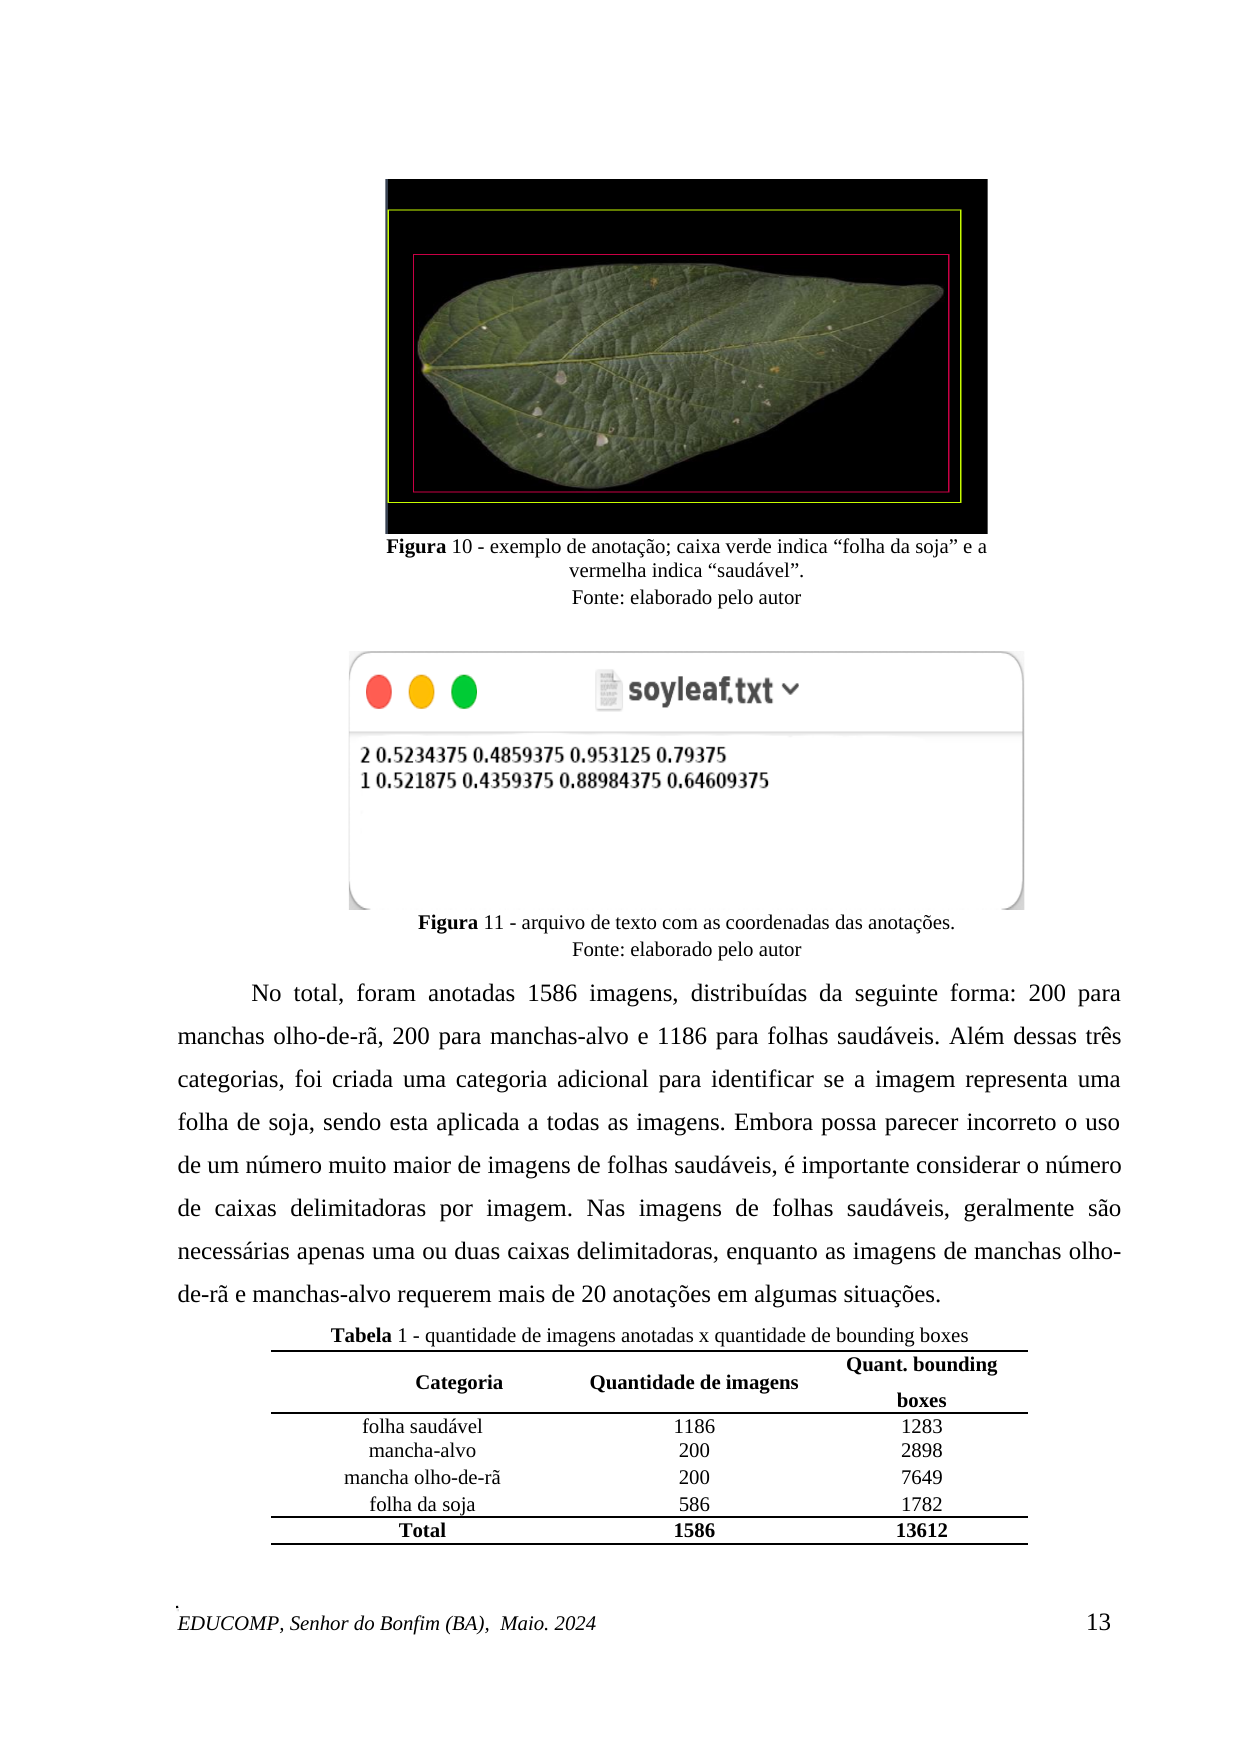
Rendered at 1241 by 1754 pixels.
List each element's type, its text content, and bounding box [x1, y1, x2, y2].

picture [348, 651, 1025, 910]
table_cell folha da soja [271, 1492, 573, 1516]
table_cell 1186 [573, 1414, 815, 1438]
text Figura 10 - exemplo de anotação; caixa verde indica “folha da soja” e a vermelha indica “saudável”. [369, 534, 1003, 582]
table_cell mancha olho-de-rã [271, 1463, 573, 1492]
text No total, foram anotadas 1586 imagens, distribuídas da seguinte forma: 200 para manchas olho-de-rã, 200 para manchas-alvo e 1186 para folhas saudáveis. Além dessas três categorias, foi criada uma categoria adicional para identificar se a imagem representa uma folha de soja, sendo esta aplicada a todas as imagens. Embora possa parecer incorreto o uso de um número muito maior de imagens de folhas saudáveis, é importante considerar o número de caixas delimitadoras por imagem. Nas imagens de folhas saudáveis, geralmente são necessárias apenas uma ou duas caixas delimitadoras, enquanto as imagens de manchas olho-de-rã e manchas-alvo requerem mais de 20 anotações em algumas situações. [177, 978, 1122, 1308]
table_header Categoria [271, 1352, 573, 1412]
table_cell folha saudável [271, 1414, 573, 1438]
table_cell 13612 [815, 1518, 1028, 1542]
table_header Quant. bounding boxes [815, 1352, 1028, 1412]
table_cell 200 [573, 1463, 815, 1492]
table_cell 200 [573, 1438, 815, 1462]
table_header Quantidade de imagens [573, 1352, 815, 1412]
table_cell Total [271, 1518, 573, 1542]
table_cell 1782 [815, 1492, 1028, 1516]
table_cell 7649 [815, 1463, 1028, 1492]
table_cell 1283 [815, 1414, 1028, 1438]
table_cell mancha-alvo [271, 1438, 573, 1462]
text Figura 11 - arquivo de texto com as coordenadas das anotações. [342, 910, 1031, 934]
picture [385, 179, 988, 534]
table_cell 1586 [573, 1518, 815, 1542]
text Fonte: elaborado pelo autor [342, 937, 1031, 961]
text Fonte: elaborado pelo autor [369, 585, 1003, 609]
text Tabela 1 - quantidade de imagens anotadas x quantidade de bounding boxes [177, 1323, 1122, 1347]
table_cell 2898 [815, 1438, 1028, 1462]
table_cell 586 [573, 1492, 815, 1516]
